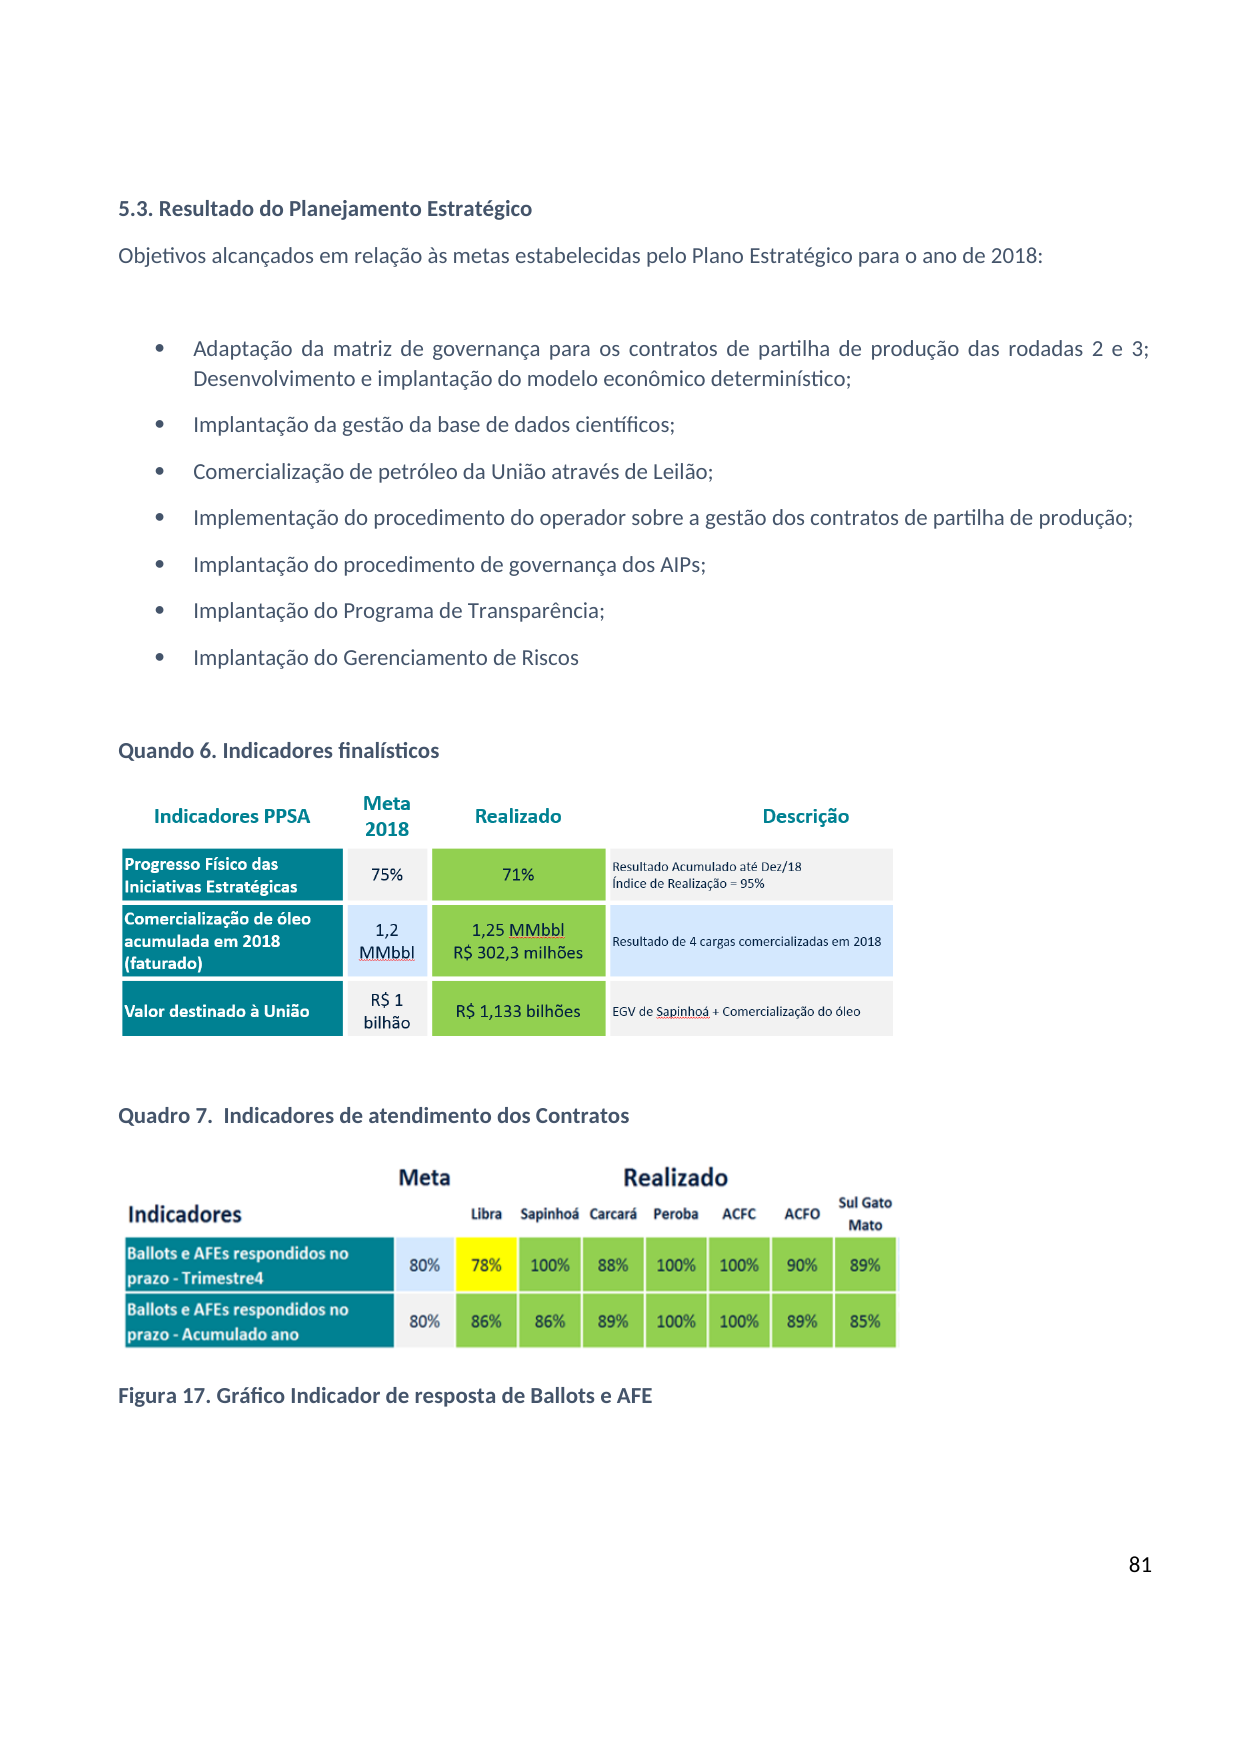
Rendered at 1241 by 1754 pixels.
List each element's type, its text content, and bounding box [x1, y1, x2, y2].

list Implementação do procedimento do operador sobre a gestão dos contratos de partilha de produção; [156, 503, 1152, 531]
text Figura 17. Gráfico Indicador de resposta de Ballots e AFE [118, 1381, 1152, 1409]
list Implantação do procedimento de governança dos AIPs; [156, 550, 1152, 578]
list Comercialização de petróleo da União através de Leilão; [156, 457, 1152, 485]
text Quadro 7. Indicadores de atendimento dos Contratos [118, 1101, 1152, 1129]
text Quando 6. Indicadores finalísticos [118, 736, 1152, 764]
list Adaptação da matriz de governança para os contratos de partilha de produção das rodadas 2 e 3; Desenvolvimento e implantação do modelo econômico determinístico; [156, 334, 1152, 392]
text Objetivos alcançados em relação às metas estabelecidas pelo Plano Estratégico para o ano de 2018: [118, 241, 1152, 269]
list Implantação da gestão da base de dados científicos; [156, 410, 1152, 438]
list Implantação do Programa de Transparência; [156, 597, 1152, 624]
text 5.3. Resultado do Planejamento Estratégico [118, 194, 1152, 222]
list Implantação do Gerenciamento de Riscos [156, 643, 1152, 671]
